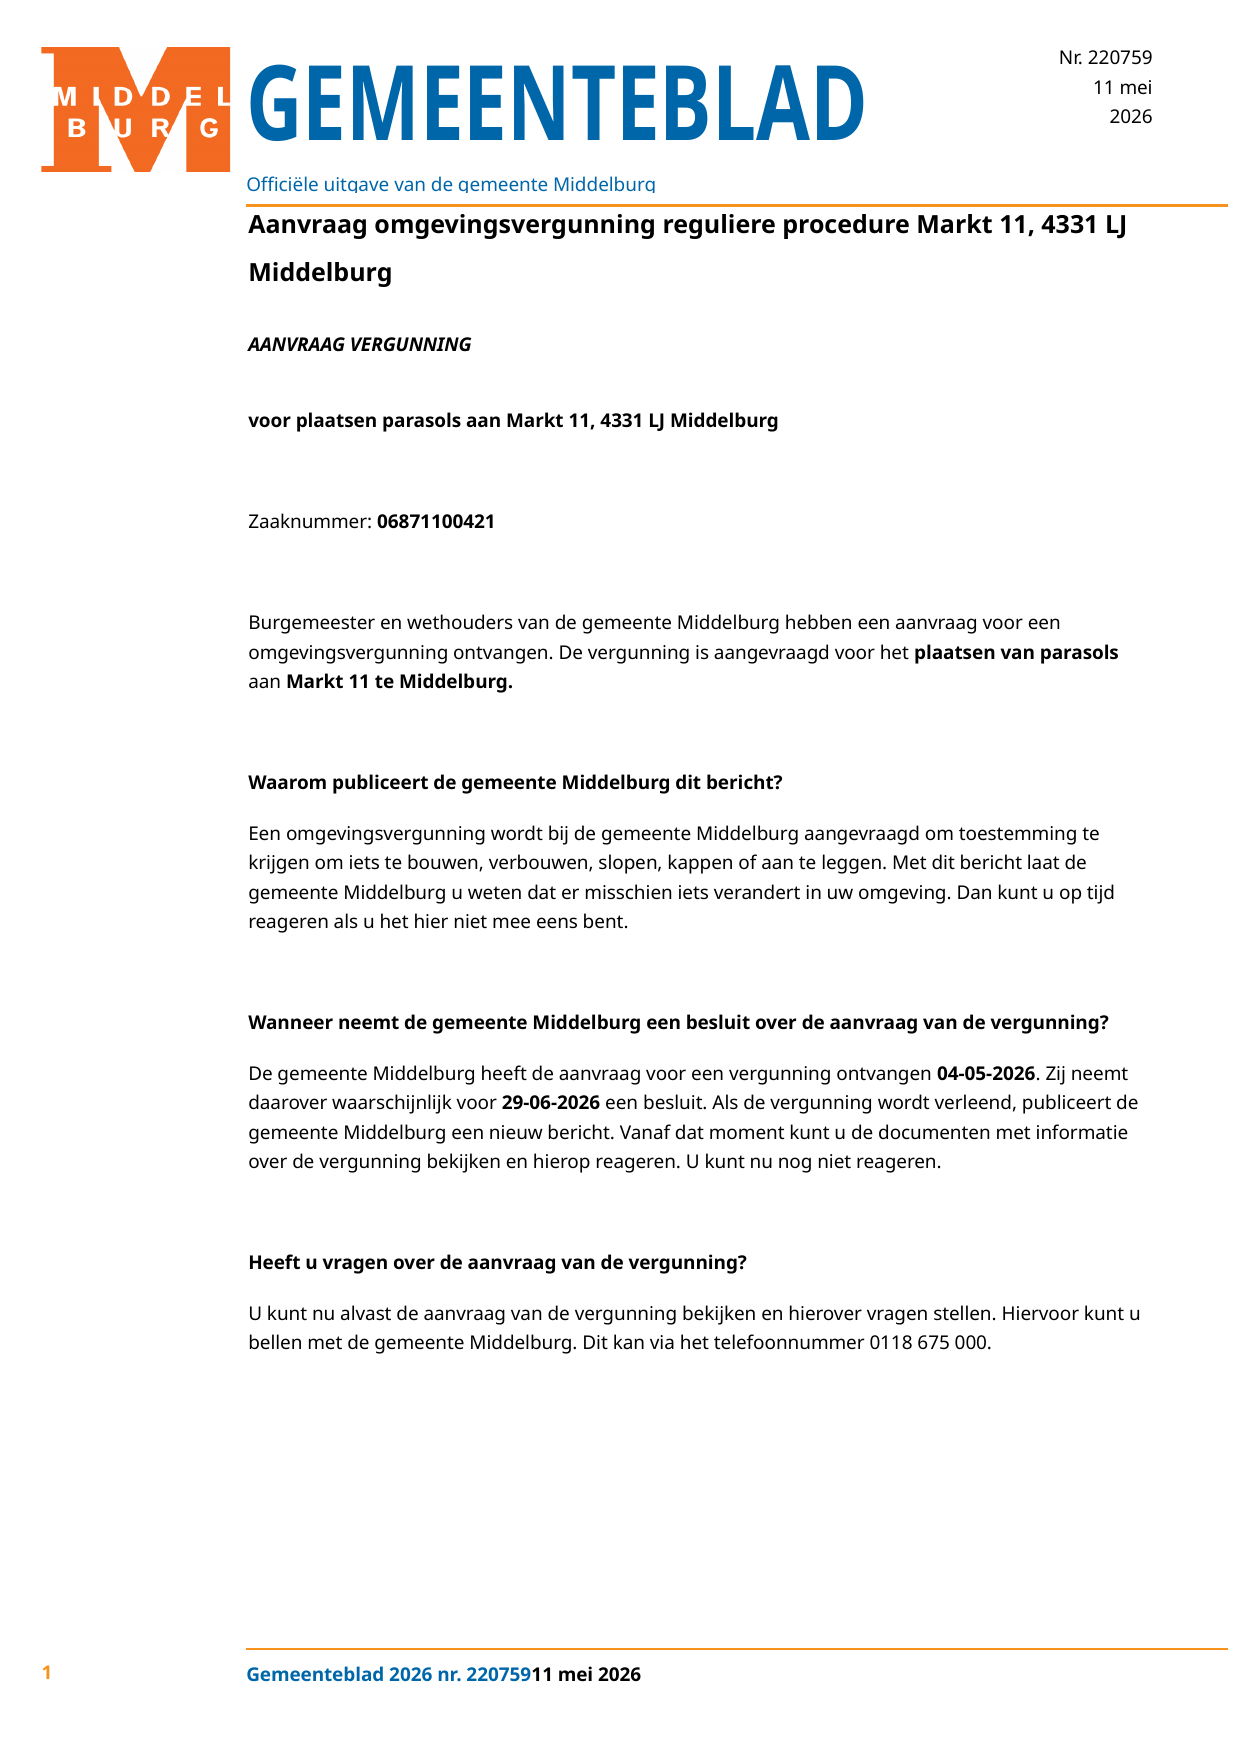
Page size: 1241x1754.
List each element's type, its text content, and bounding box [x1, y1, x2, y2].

text U kunt nu alvast de aanvraag van de vergunning bekijken en hierover vragen stellen. Hiervoor kunt u bellen met de gemeente Middelburg. Dit kan via het telefoonnummer 0118 675 000. [248, 1300, 1152, 1355]
text Een omgevingsvergunning wordt bij de gemeente Middelburg aangevraagd om toestemming te krijgen om iets te bouwen, verbouwen, slopen, kappen of aan te leggen. Met dit bericht laat de gemeente Middelburg u weten dat er misschien iets verandert in uw omgeving. Dan kunt u op tijd reageren als u het hier niet mee eens bent. [248, 820, 1152, 934]
text De gemeente Middelburg heeft de aanvraag voor een vergunning ontvangen 04-05-2026. Zij neemt daarover waarschijnlijk voor 29-06-2026 een besluit. Als de vergunning wordt verleend, publiceert de gemeente Middelburg een nieuw bericht. Vanaf dat moment kunt u de documenten met informatie over de vergunning bekijken en hierop reageren. U kunt nu nog niet reageren. [248, 1060, 1152, 1174]
text AANVRAAG VERGUNNING [248, 331, 1152, 357]
text Zaaknummer: 06871100421 [248, 508, 1152, 534]
text Heeft u vragen over de aanvraag van de vergunning? [248, 1249, 1152, 1275]
picture [41, 47, 231, 172]
text Waarom publiceert de gemeente Middelburg dit bericht? [248, 769, 1152, 795]
text voor plaatsen parasols aan Markt 11, 4331 LJ Middelburg [248, 408, 1152, 433]
text Aanvraag omgevingsvergunning reguliere procedure Markt 11, 4331 LJ Middelburg [248, 207, 1152, 288]
text Wanneer neemt de gemeente Middelburg een besluit over de aanvraag van de vergunning? [248, 1009, 1152, 1035]
text Burgemeester en wethouders van de gemeente Middelburg hebben een aanvraag voor een omgevingsvergunning ontvangen. De vergunning is aangevraagd voor het plaatsen van parasols aan Markt 11 te Middelburg. [248, 609, 1152, 694]
